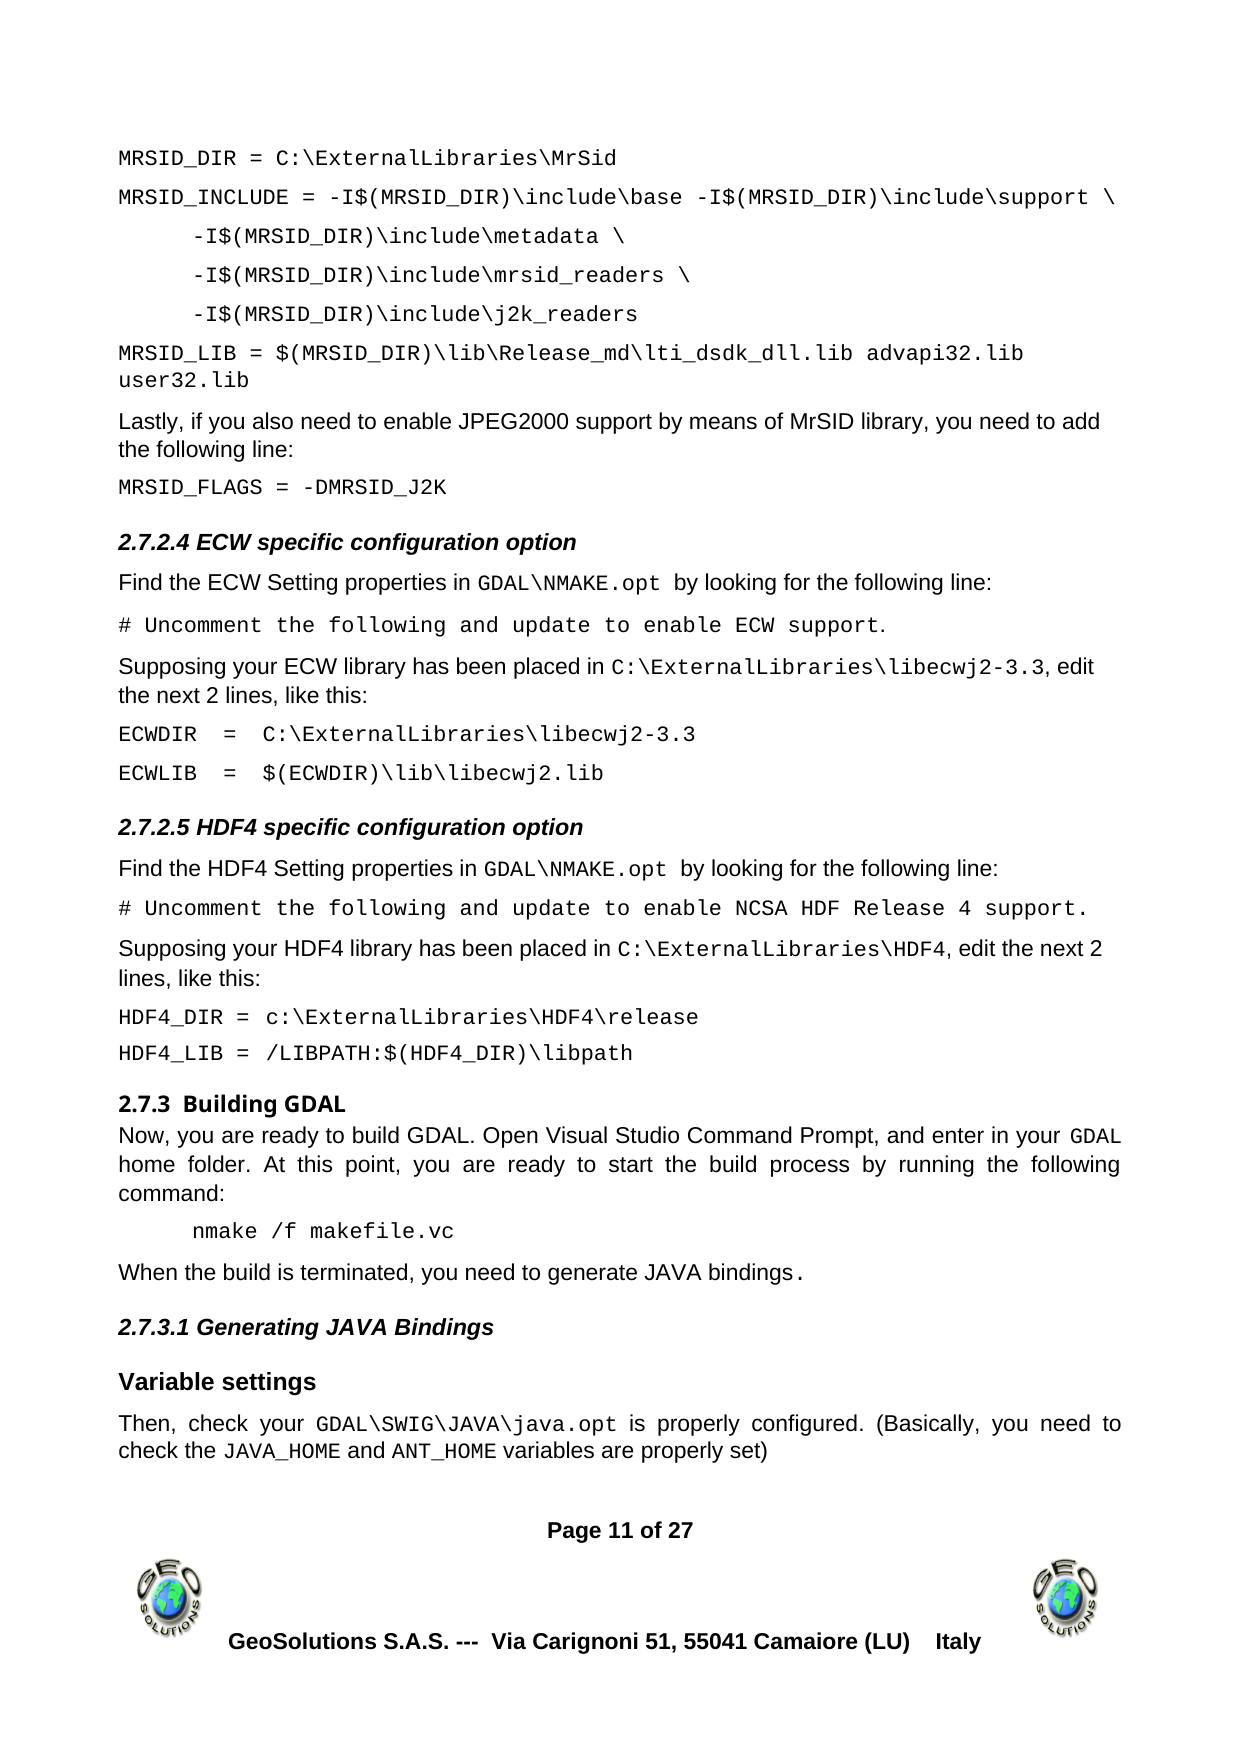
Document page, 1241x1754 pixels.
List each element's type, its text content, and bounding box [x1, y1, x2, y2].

text HDF4_DIR = c:\ExternalLibraries\HDF4\release [118, 1006, 1122, 1031]
text -I$(MRSID_DIR)\include\metadata \ [118, 226, 1122, 250]
subtitle Building GDAL [118, 1088, 1122, 1119]
text MRSID_DIR = C:\ExternalLibraries\MrSid [118, 148, 1122, 172]
text HDF4_LIB = /LIBPATH:$(HDF4_DIR)\libpath [118, 1042, 1122, 1067]
text Supposing your ECW library has been placed in C:\ExternalLibraries\libecwj2-3.3, edit the next 2 lines, like this: [118, 653, 1122, 709]
subtitle Variable settings [118, 1368, 1122, 1396]
subtitle Generating JAVA Bindings [118, 1314, 1122, 1340]
text Supposing your HDF4 library has been placed in C:\ExternalLibraries\HDF4, edit the next 2 lines, like this: [118, 936, 1122, 992]
text Find the HDF4 Setting properties in GDAL\NMAKE.opt by looking for the following line: [118, 855, 1122, 883]
text Find the ECW Setting properties in GDAL\NMAKE.opt by looking for the following line: [118, 570, 1122, 597]
text -I$(MRSID_DIR)\include\mrsid_readers \ [118, 264, 1122, 289]
text Now, you are ready to build GDAL. Open Visual Studio Command Prompt, and enter in your GDAL home folder. At this point, you are ready to start the build process by running the following command: [118, 1122, 1122, 1206]
text # Uncomment the following and update to enable ECW support. [118, 612, 1122, 639]
subtitle ECW specific configuration option [118, 529, 1122, 555]
text Then, check your GDAL\SWIG\JAVA\java.opt is properly configured. (Basically, you need to check the JAVA_HOME and ANT_HOME variables are properly set) [118, 1411, 1122, 1465]
text ECWDIR = C:\ExternalLibraries\libecwj2-3.3 [118, 723, 1122, 748]
picture [1030, 1552, 1101, 1641]
text When the build is terminated, you need to generate JAVA bindings. [118, 1259, 1122, 1286]
text ECWLIB = $(ECWDIR)\lib\libecwj2.lib [118, 762, 1122, 787]
picture [134, 1552, 205, 1641]
text Lastly, if you also need to enable JPEG2000 support by means of MrSID library, you need to add the following line: [118, 408, 1122, 462]
text -I$(MRSID_DIR)\include\j2k_readers [118, 303, 1122, 328]
text nmake /f makefile.vc [118, 1220, 1122, 1245]
subtitle HDF4 specific configuration option [118, 814, 1122, 840]
text MRSID_INCLUDE = -I$(MRSID_DIR)\include\base -I$(MRSID_DIR)\include\support \ [118, 187, 1122, 211]
text # Uncomment the following and update to enable NCSA HDF Release 4 support. [118, 897, 1122, 922]
text MRSID_FLAGS = -DMRSID_J2K [118, 477, 1122, 501]
text MRSID_LIB = $(MRSID_DIR)\lib\Release_md\lti_dsdk_dll.lib advapi32.lib user32.lib [118, 342, 1122, 394]
